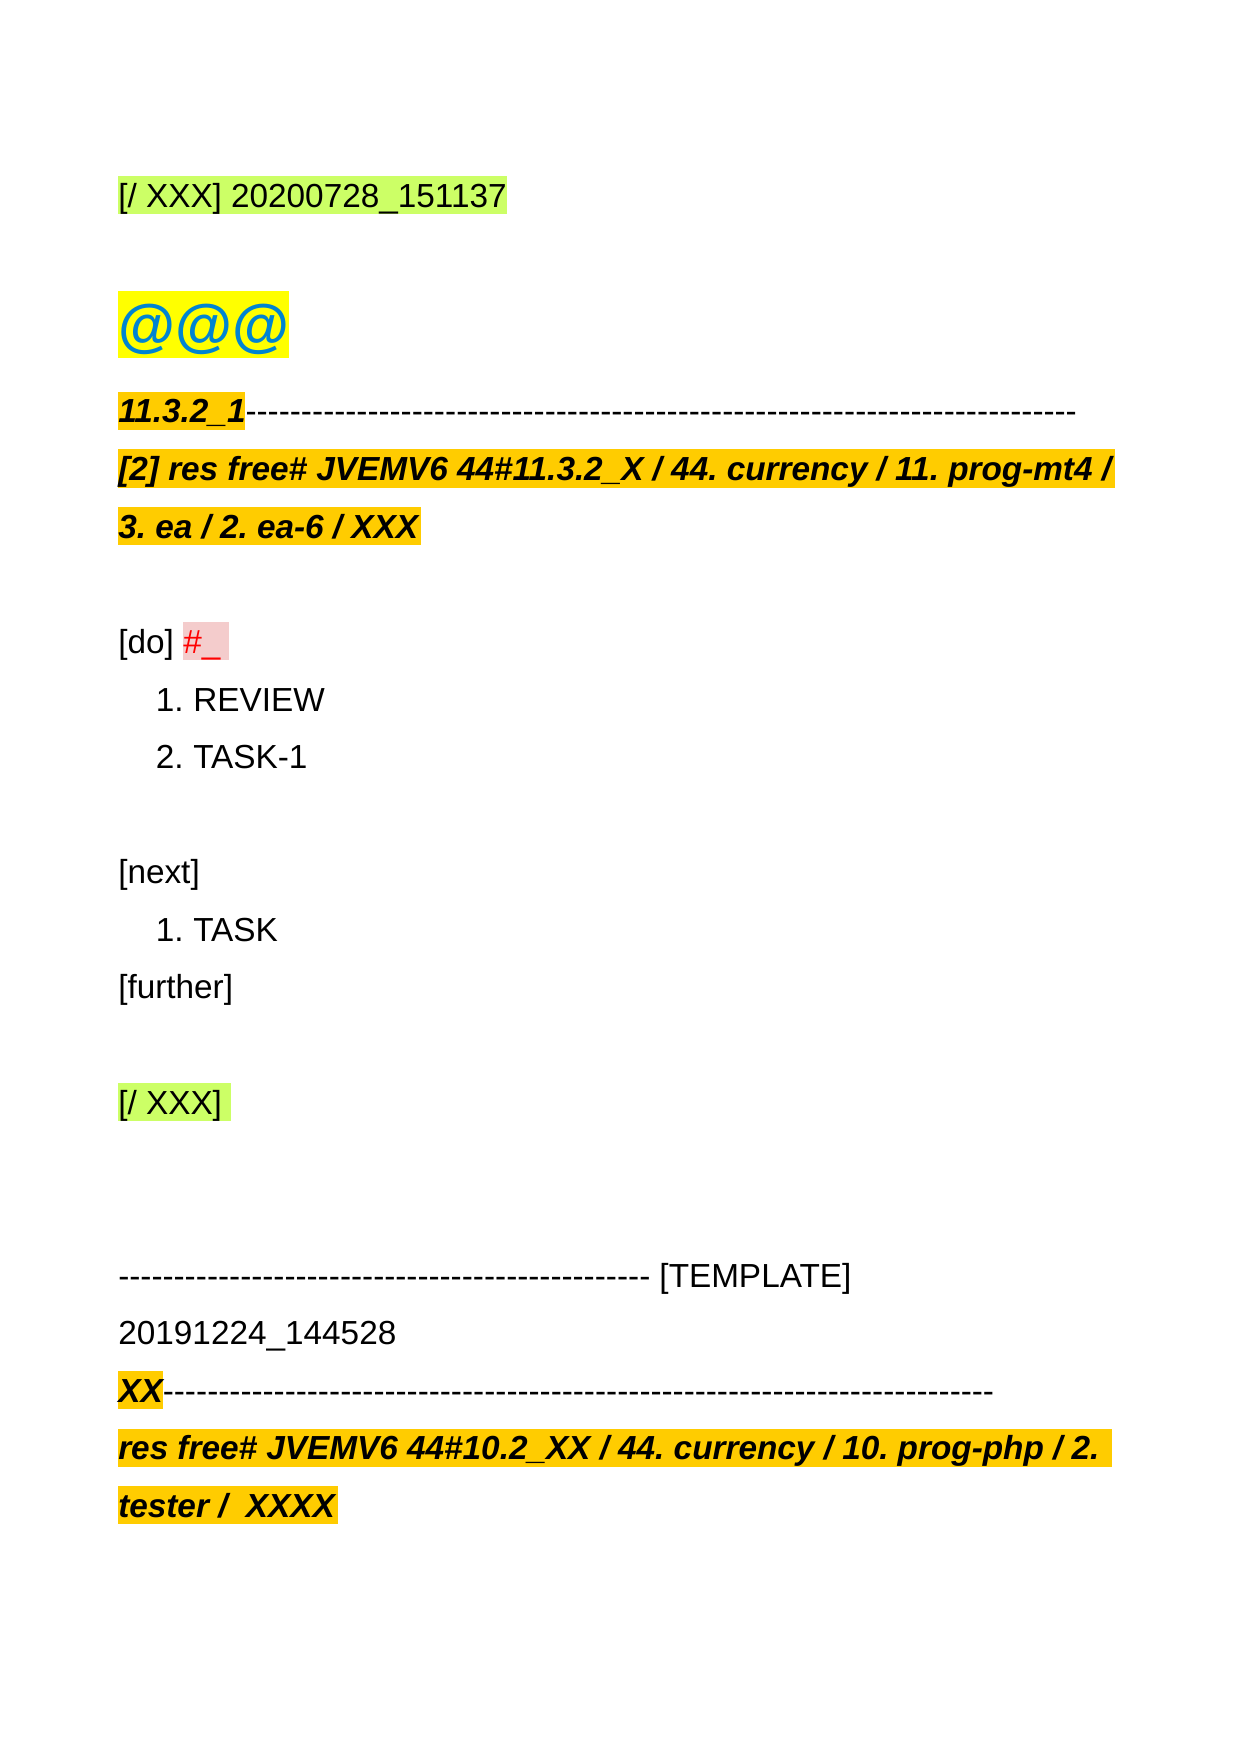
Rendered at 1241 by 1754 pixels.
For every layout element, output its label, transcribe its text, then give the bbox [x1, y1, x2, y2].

text [next] [118, 852, 1122, 891]
text [further] [118, 968, 1122, 1006]
text [do] #_ [118, 622, 1122, 660]
text [/ XXX] [118, 1025, 1122, 1121]
text XX--------------------------------------------------------------------------- [118, 1371, 1122, 1409]
text @@@ [118, 291, 1122, 358]
text 11.3.2_1--------------------------------------------------------------------------- [118, 392, 1122, 430]
text [/ XXX] 20200728_151137 [118, 118, 1122, 214]
text [2] res free# JVEMV6 44#11.3.2_X / 44. currency / 11. prog-mt4 / 3. ea / 2. ea-6 / XXX [118, 449, 1122, 545]
list REVIEW [156, 679, 1122, 718]
list TASK [156, 910, 1122, 948]
list TASK-1 [156, 737, 1122, 776]
text res free# JVEMV6 44#10.2_XX / 44. currency / 10. prog-php / 2. tester / XXXX [118, 1428, 1122, 1524]
text ------------------------------------------------ [TEMPLATE] 20191224_144528 [118, 1256, 1122, 1352]
